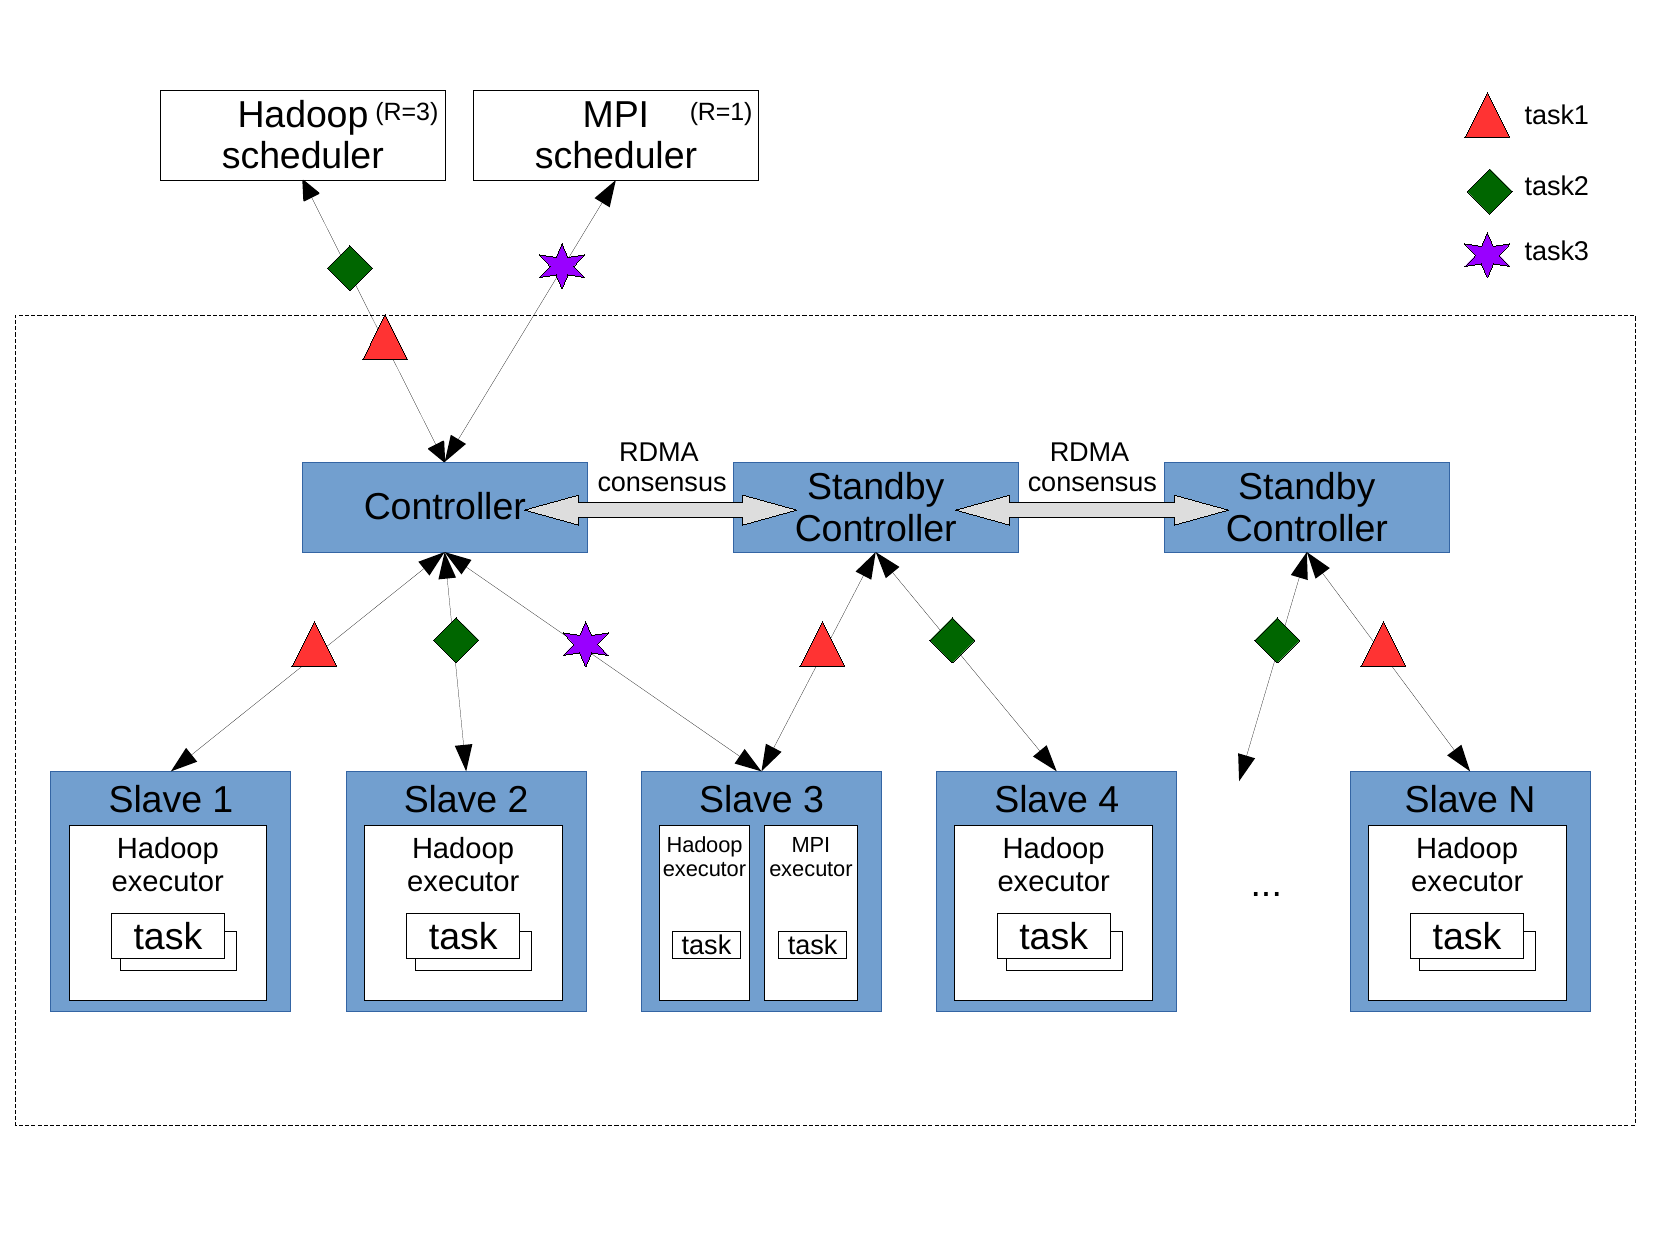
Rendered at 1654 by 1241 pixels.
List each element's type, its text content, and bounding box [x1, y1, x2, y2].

text_box task3 [1509, 228, 1615, 274]
text_box (R=1) [675, 90, 775, 134]
text_box [15, 314, 1636, 1126]
text_box [1464, 92, 1510, 138]
text_box task [672, 931, 741, 959]
text_box [1464, 232, 1509, 278]
text_box Hadoop scheduler [160, 90, 446, 181]
text_box task1 [1509, 92, 1615, 138]
text_box [1467, 169, 1509, 215]
text_box task2 [1509, 163, 1615, 209]
text_box [539, 243, 585, 289]
text_box MPI scheduler [473, 90, 759, 181]
text_box (R=3) [360, 90, 456, 134]
text_box RDMA consensus [1011, 429, 1174, 505]
text_box [327, 245, 373, 291]
